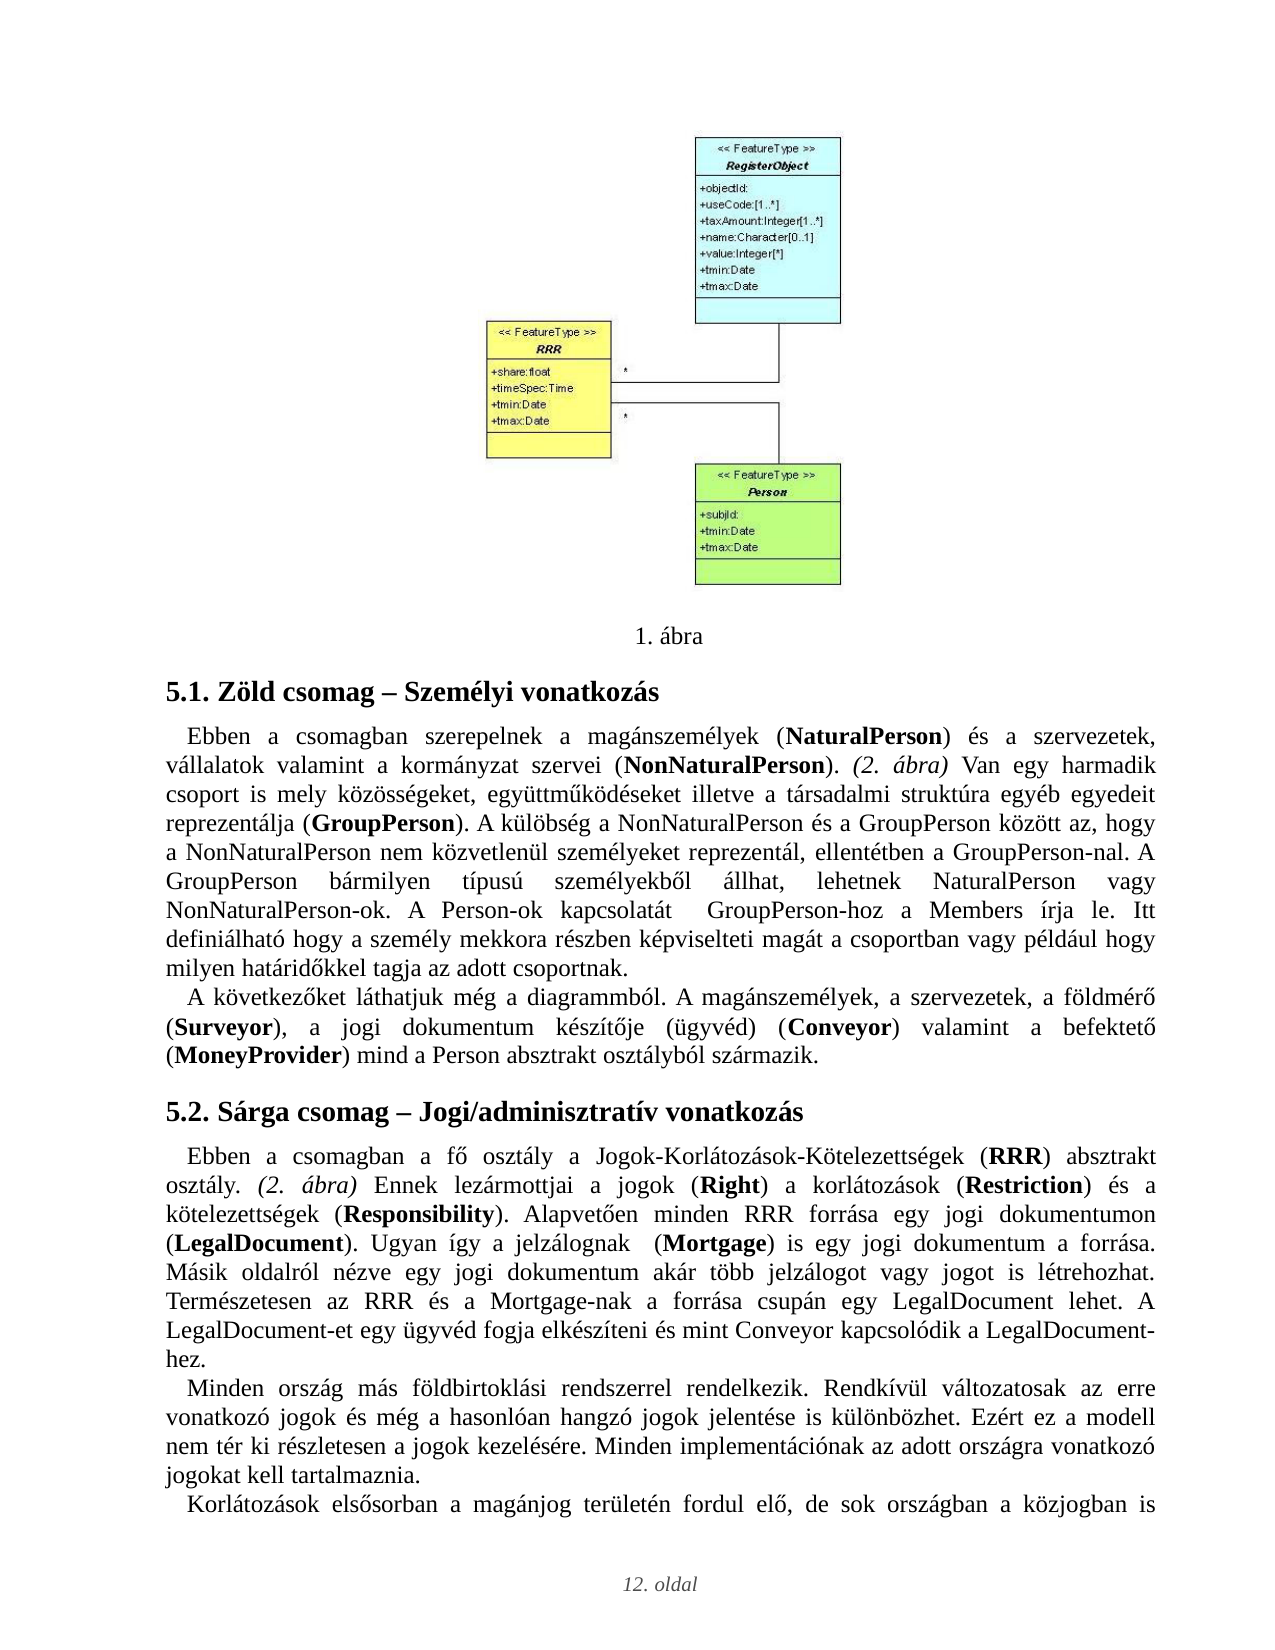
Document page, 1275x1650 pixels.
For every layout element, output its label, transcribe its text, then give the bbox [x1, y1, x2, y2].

text Ebben a csomagban szerepelnek a magánszemélyek (NaturalPerson) és a szervezetek, vállalatok valamint a kormányzat szervei (NonNaturalPerson). (2. ábra) Van egy harmadik csoport is mely közösségeket, együttműködéseket illetve a társadalmi struktúra egyéb egyedeit reprezentálja (GroupPerson). A külöbség a NonNaturalPerson és a GroupPerson között az, hogy a NonNaturalPerson nem közvetlenül személyeket reprezentál, ellentétben a GroupPerson-nal. A GroupPerson bármilyen típusú személyekből állhat, lehetnek NaturalPerson vagy NonNaturalPerson-ok. A Person-ok kapcsolatát GroupPerson-hoz a Members írja le. Itt definiálható hogy a személy mekkora részben képviselteti magát a csoportban vagy például hogy milyen határidőkkel tagja az adott csoportnak. [166, 721, 1156, 982]
text Korlátozások elsősorban a magánjog területén fordul elő, de sok országban a közjogban is [166, 1489, 1156, 1518]
text 1. ábra [166, 621, 1156, 650]
text Minden ország más földbirtoklási rendszerrel rendelkezik. Rendkívül változatosak az erre vonatkozó jogok és még a hasonlóan hangzó jogok jelentése is különbözhet. Ezért ez a modell nem tér ki részletesen a jogok kezelésére. Minden implementációnak az adott országra vonatkozó jogokat kell tartalmaznia. [166, 1373, 1156, 1489]
picture [477, 130, 864, 592]
list Zöld csomag – Személyi vonatkozás [166, 675, 1156, 708]
text Ebben a csomagban a fő osztály a Jogok-Korlátozások-Kötelezettségek (RRR) absztrakt osztály. (2. ábra) Ennek lezármottjai a jogok (Right) a korlátozások (Restriction) és a kötelezettségek (Responsibility). Alapvetően minden RRR forrása egy jogi dokumentumon (LegalDocument). Ugyan így a jelzálognak (Mortgage) is egy jogi dokumentum a forrása. Másik oldalról nézve egy jogi dokumentum akár több jelzálogot vagy jogot is létrehozhat. Természetesen az RRR és a Mortgage-nak a forrása csupán egy LegalDocument lehet. A LegalDocument-et egy ügyvéd fogja elkészíteni és mint Conveyor kapcsolódik a LegalDocument-hez. [166, 1141, 1156, 1373]
list Sárga csomag – Jogi/adminisztratív vonatkozás [166, 1094, 1156, 1128]
text A következőket láthatjuk még a diagrammból. A magánszemélyek, a szervezetek, a földmérő (Surveyor), a jogi dokumentum készítője (ügyvéd) (Conveyor) valamint a befektető (MoneyProvider) mind a Person absztrakt osztályból származik. [166, 982, 1156, 1069]
